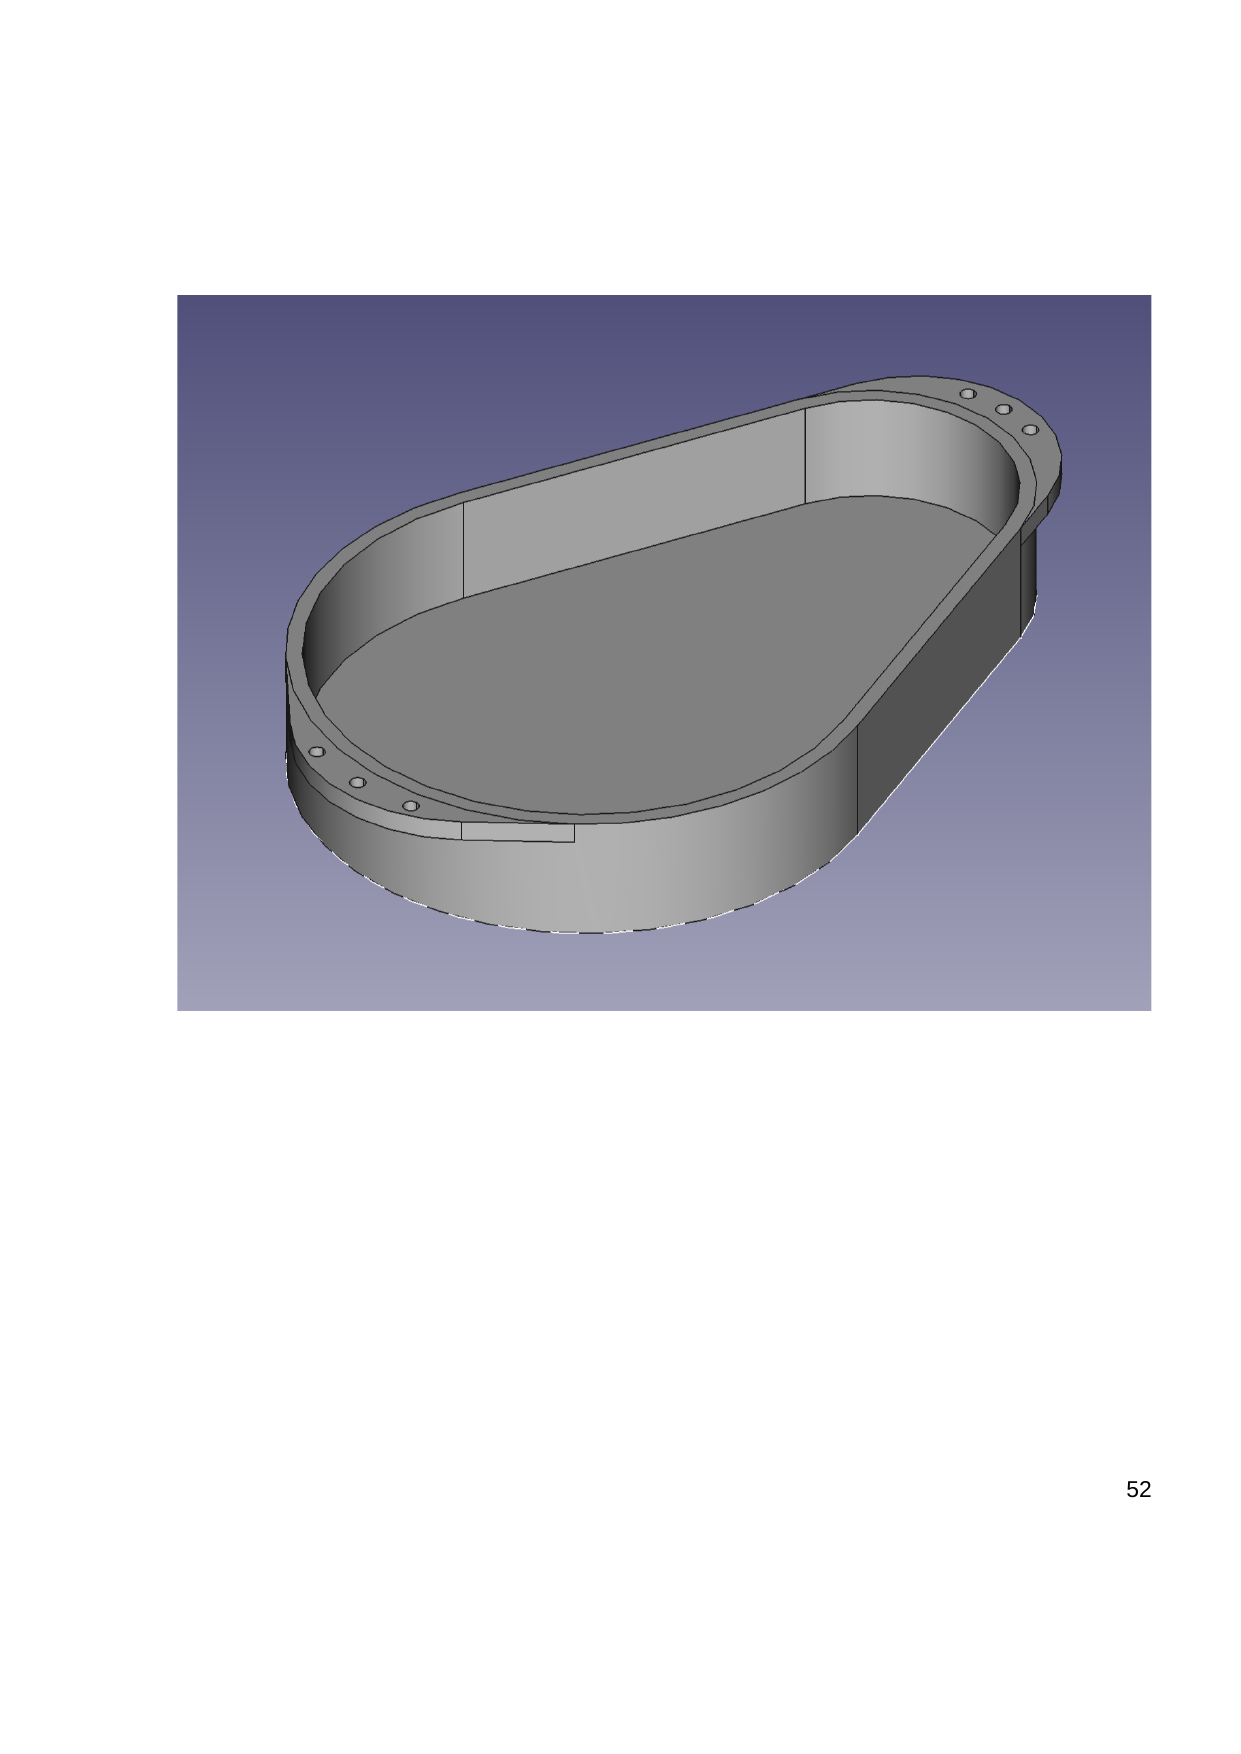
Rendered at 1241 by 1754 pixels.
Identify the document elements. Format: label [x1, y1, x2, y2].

picture [177, 295, 1152, 1011]
